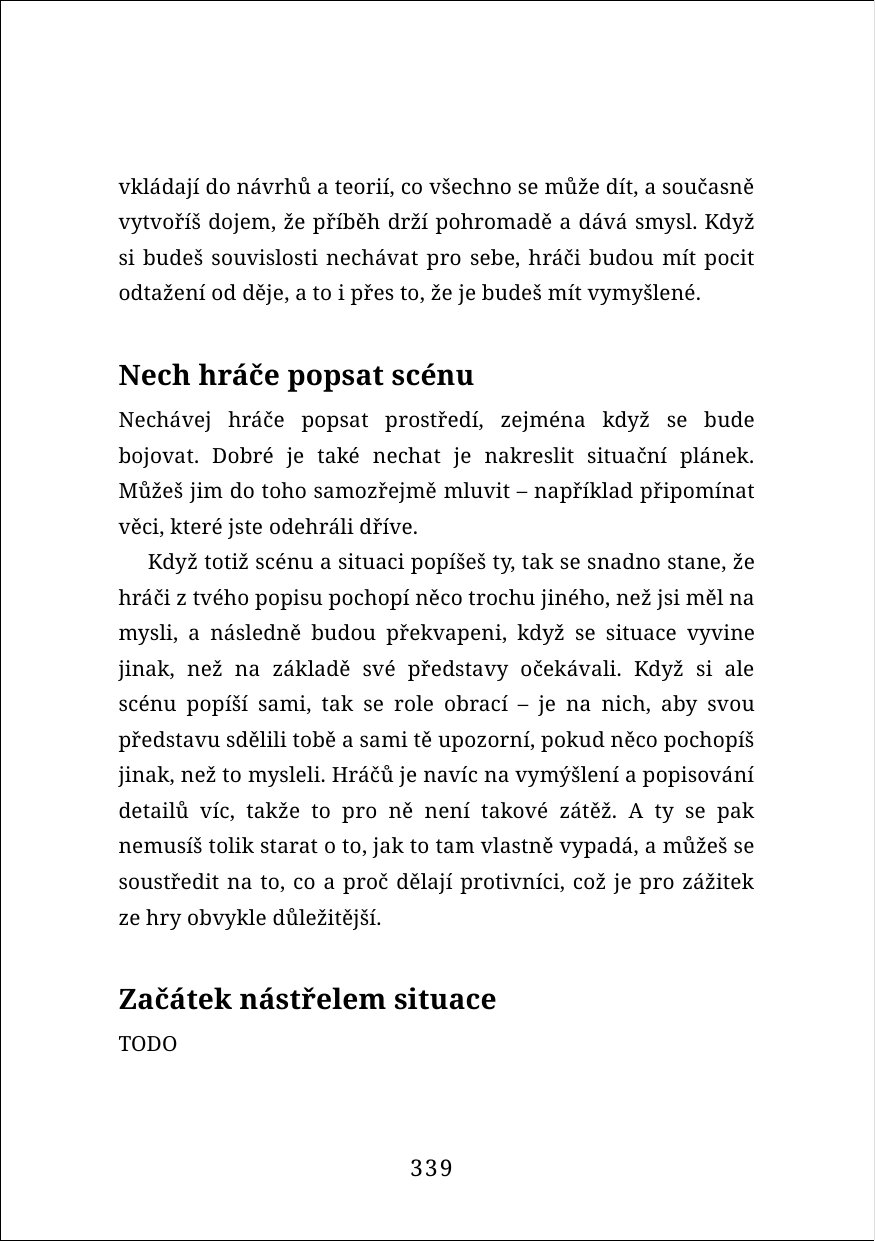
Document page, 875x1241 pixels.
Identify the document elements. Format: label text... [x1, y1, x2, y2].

text vkládají do návrhů a teorií, co všechno se může dít, a současně vytvoříš dojem, že příběh drží pohromadě a dává smysl. Když si budeš souvislosti nechávat pro sebe, hráči budou mít pocit odtažení od děje, a to i přes to, že je budeš mít vymyšlené. [118, 172, 756, 307]
subtitle Nech hráče popsat scénu [118, 355, 756, 393]
text TODO [118, 1029, 756, 1058]
subtitle Začátek nástřelem situace [118, 979, 756, 1018]
text Nechávej hráče popsat prostředí, zejména když se bude bojovat. Dobré je také nechat je nakreslit situační plánek. Můžeš jim do toho samozřejmě mluvit – například připomínat věci, které jste odehráli dříve. Když totiž scénu a situaci popíšeš ty, tak se snadno stane, že hráči z tvého popisu pochopí něco trochu jiného, než jsi měl na mysli, a následně budou překvapeni, když se situace vyvine jinak, než na základě své představy očekávali. Když si ale scénu popíší sami, tak se role obrací – je na nich, aby svou představu sdělili tobě a sami tě upozorní, pokud něco pochopíš jinak, než to mysleli. Hráčů je navíc na vymýšlení a popisování detailů víc, takže to pro ně není takové zátěž. A ty se pak nemusíš tolik starat o to, jak to tam vlastně vypadá, a můžeš se soustředit na to, co a proč dělají protivníci, což je pro zážitek ze hry obvykle důležitější. [118, 405, 756, 931]
